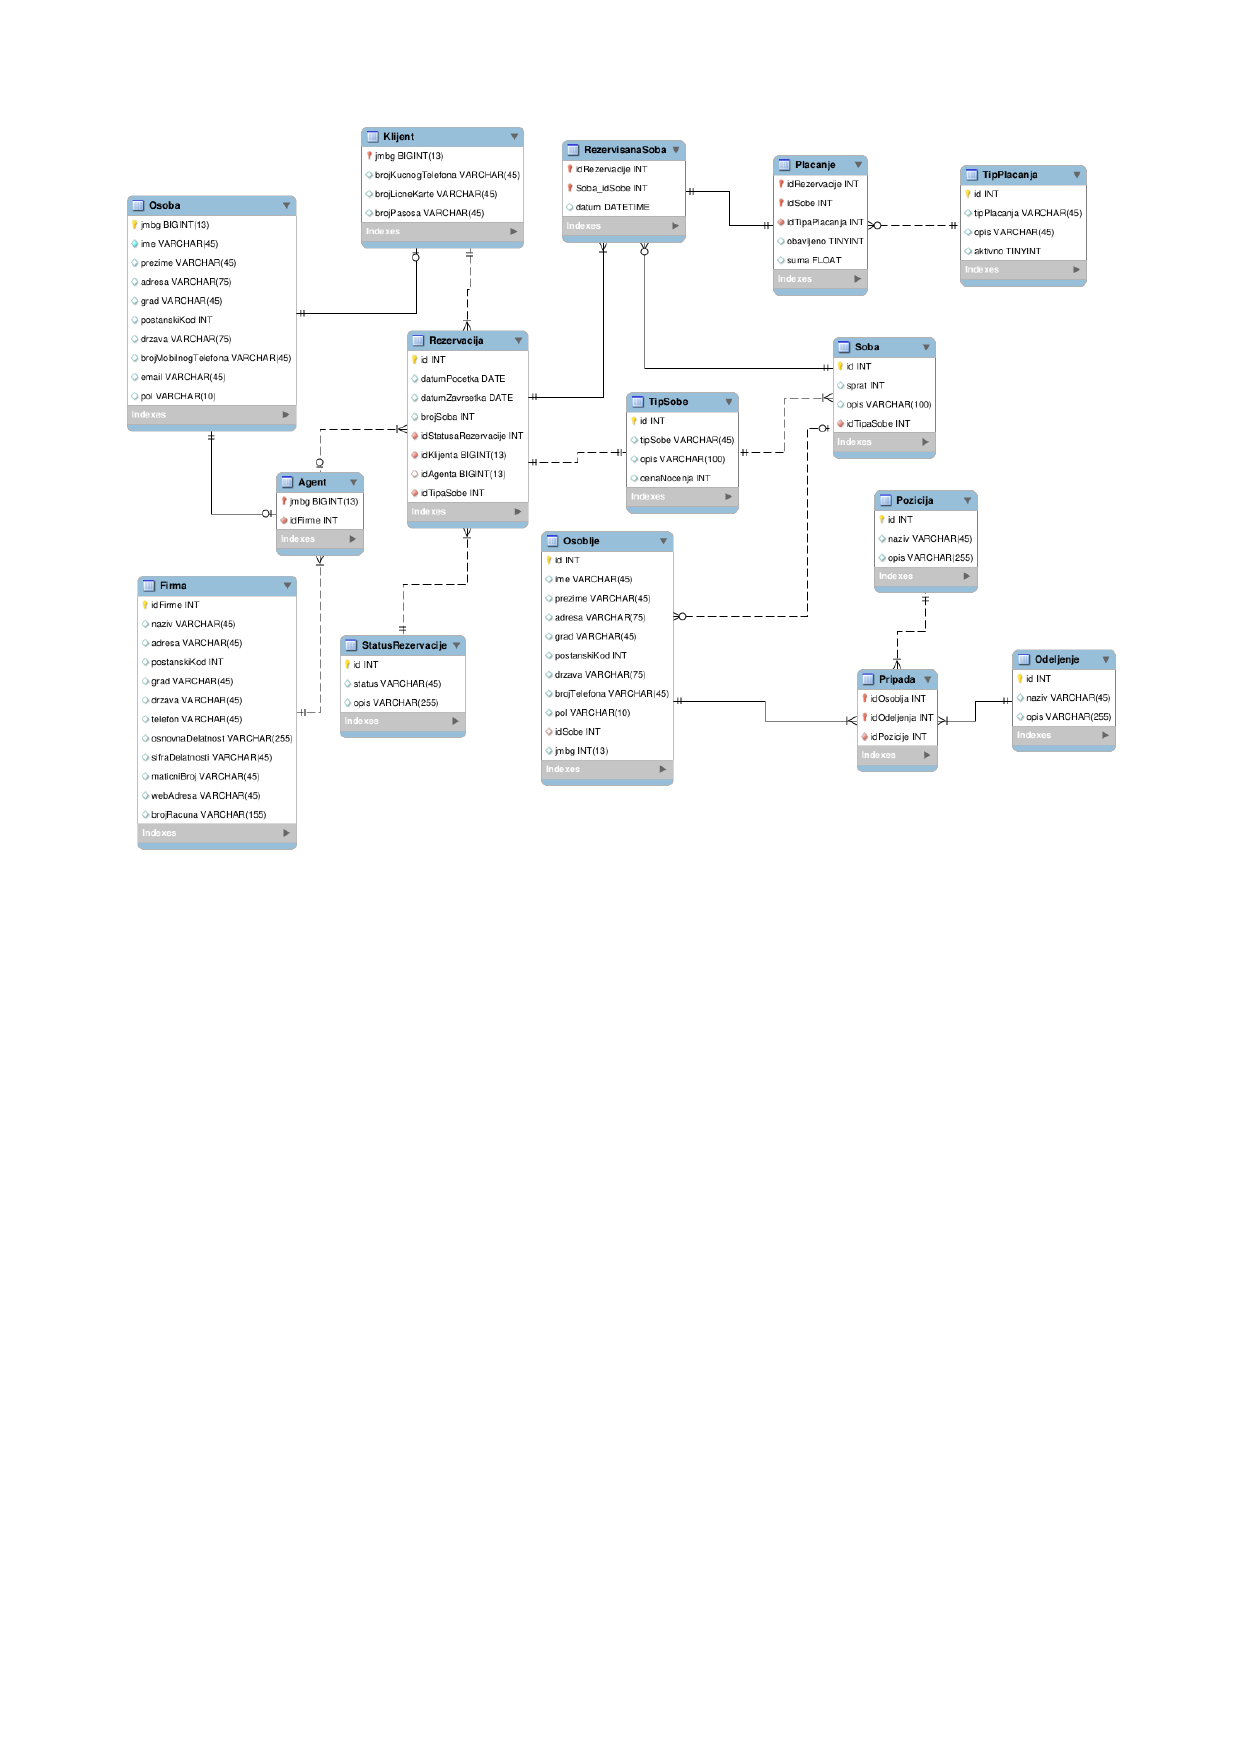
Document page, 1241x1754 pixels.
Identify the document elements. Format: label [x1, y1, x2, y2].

picture [118, 118, 1123, 857]
